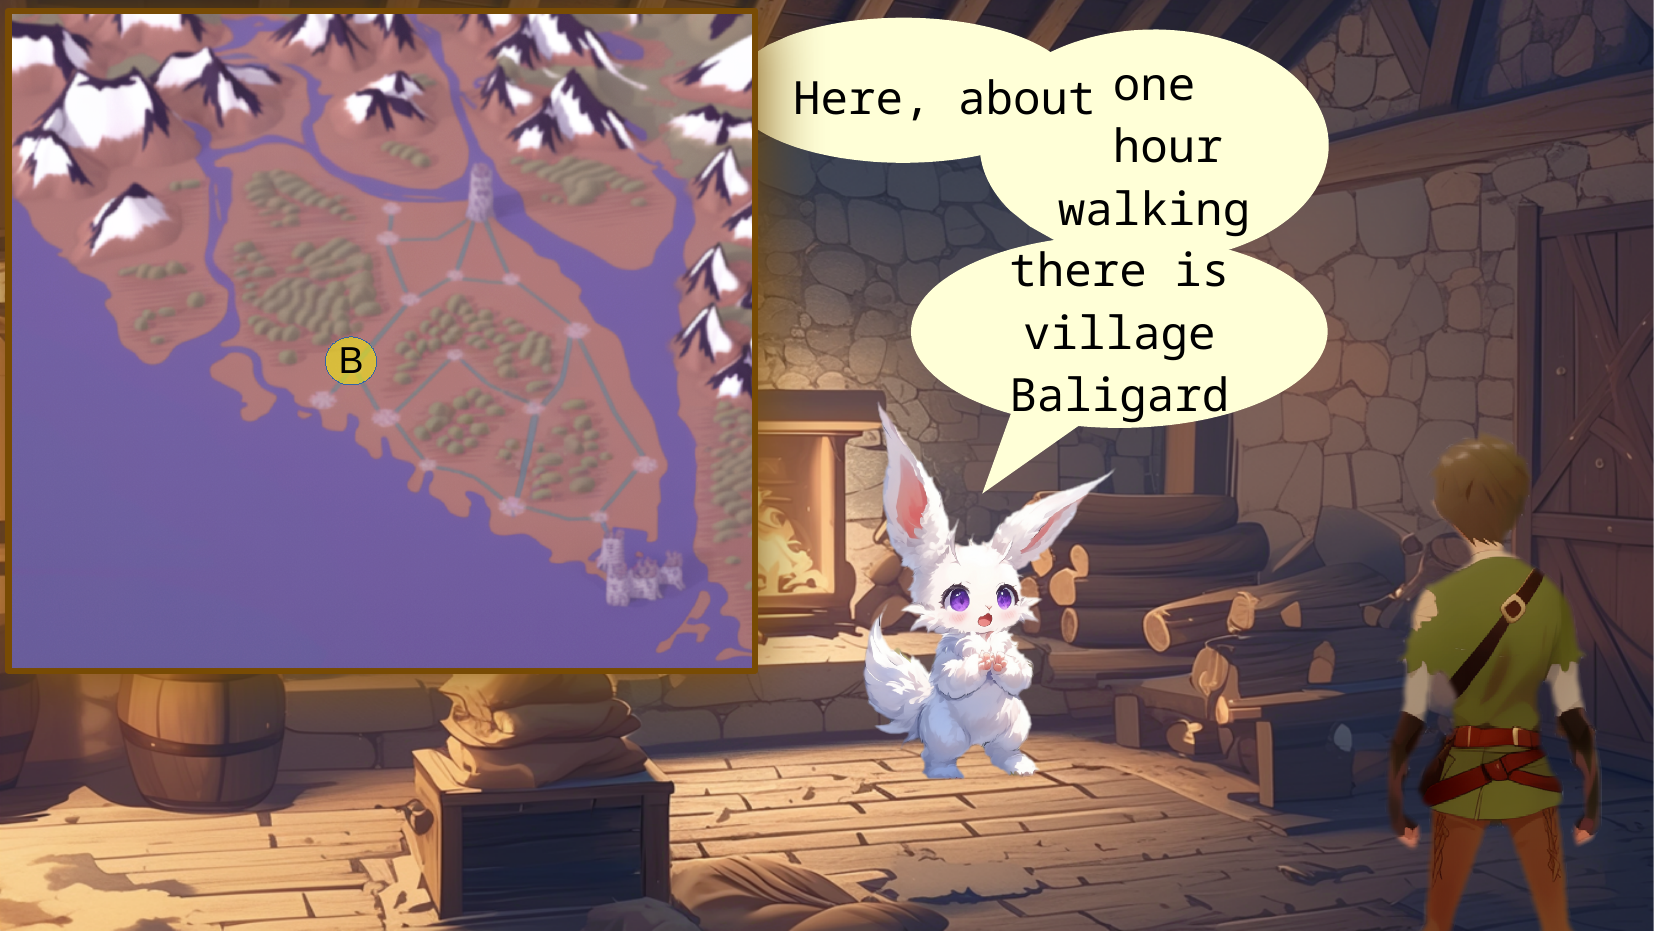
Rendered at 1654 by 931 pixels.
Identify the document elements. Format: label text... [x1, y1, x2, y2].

text_box B [325, 336, 377, 385]
text_box there is village Baligard [911, 235, 1328, 494]
picture [11, 13, 753, 668]
text_box Here, about [793, 65, 1115, 119]
text_box one hour walking [980, 29, 1329, 250]
picture [0, 0, 1654, 931]
text_box [787, 17, 1066, 163]
